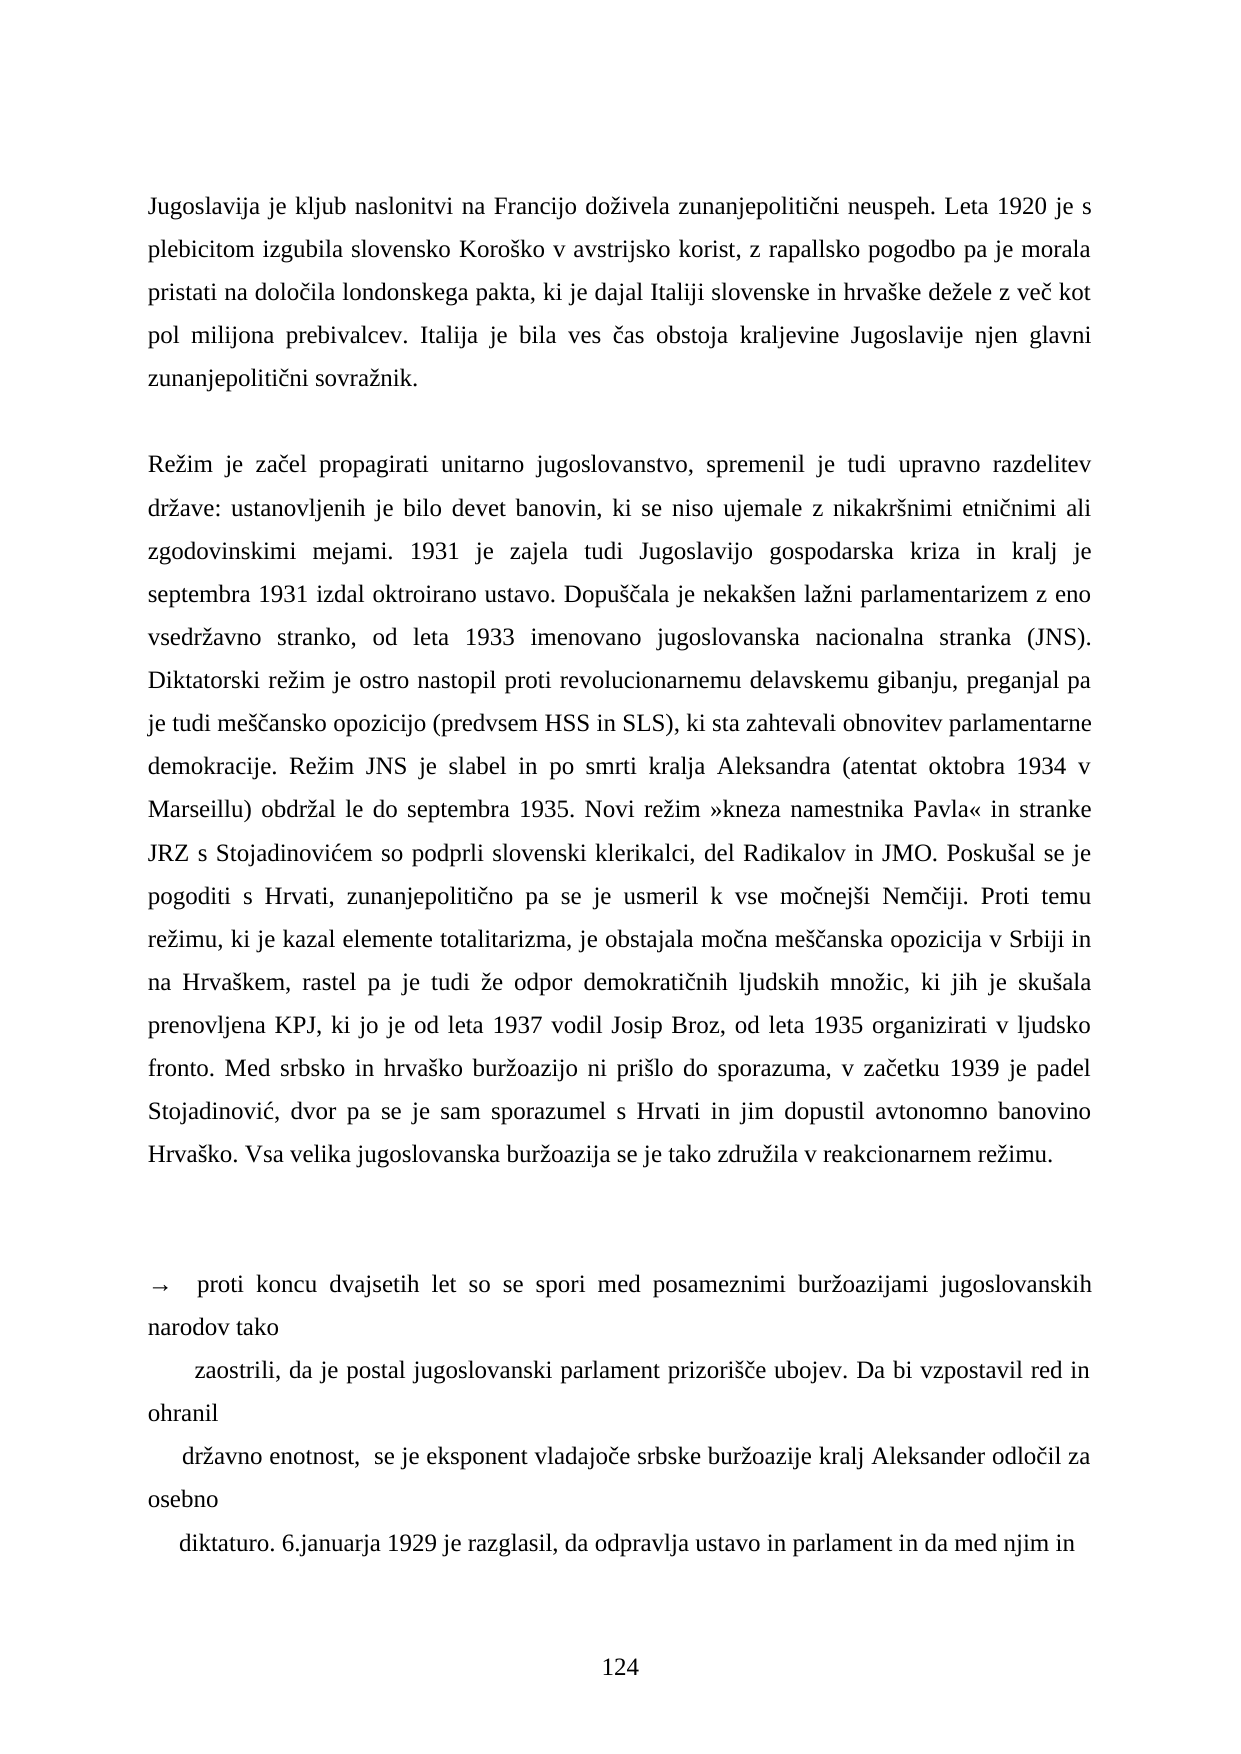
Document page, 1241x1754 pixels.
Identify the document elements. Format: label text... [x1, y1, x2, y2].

text diktaturo. 6.januarja 1929 je razglasil, da odpravlja ustavo in parlament in da med njim in [148, 1528, 1092, 1556]
text → proti koncu dvajsetih let so se spori med posameznimi buržoazijami jugoslovanskih narodov tako [148, 1269, 1092, 1341]
text zaostrili, da je postal jugoslovanski parlament prizorišče ubojev. Da bi vzpostavil red in ohranil [148, 1355, 1092, 1427]
text Režim je začel propagirati unitarno jugoslovanstvo, spremenil je tudi upravno razdelitev države: ustanovljenih je bilo devet banovin, ki se niso ujemale z nikakršnimi etničnimi ali zgodovinskimi mejami. 1931 je zajela tudi Jugoslavijo gospodarska kriza in kralj je septembra 1931 izdal oktroirano ustavo. Dopuščala je nekakšen lažni parlamentarizem z eno vsedržavno stranko, od leta 1933 imenovano jugoslovanska nacionalna stranka (JNS). Diktatorski režim je ostro nastopil proti revolucionarnemu delavskemu gibanju, preganjal pa je tudi meščansko opozicijo (predvsem HSS in SLS), ki sta zahtevali obnovitev parlamentarne demokracije. Režim JNS je slabel in po smrti kralja Aleksandra (atentat oktobra 1934 v Marseillu) obdržal le do septembra 1935. Novi režim »kneza namestnika Pavla« in stranke JRZ s Stojadinovićem so podprli slovenski klerikalci, del Radikalov in JMO. Poskušal se je pogoditi s Hrvati, zunanjepolitično pa se je usmeril k vse močnejši Nemčiji. Proti temu režimu, ki je kazal elemente totalitarizma, je obstajala močna meščanska opozicija v Srbiji in na Hrvaškem, rastel pa je tudi že odpor demokratičnih ljudskih množic, ki jih je skušala prenovljena KPJ, ki jo je od leta 1937 vodil Josip Broz, od leta 1935 organizirati v ljudsko fronto. Med srbsko in hrvaško buržoazijo ni prišlo do sporazuma, v začetku 1939 je padel Stojadinović, dvor pa se je sam sporazumel s Hrvati in jim dopustil avtonomno banovino Hrvaško. Vsa velika jugoslovanska buržoazija se je tako združila v reakcionarnem režimu. [148, 449, 1092, 1168]
text Jugoslavija je kljub naslonitvi na Francijo doživela zunanjepolitični neuspeh. Leta 1920 je s plebicitom izgubila slovensko Koroško v avstrijsko korist, z rapallsko pogodbo pa je morala pristati na določila londonskega pakta, ki je dajal Italiji slovenske in hrvaške dežele z več kot pol milijona prebivalcev. Italija je bila ves čas obstoja kraljevine Jugoslavije njen glavni zunanjepolitični sovražnik. [148, 191, 1092, 392]
text državno enotnost, se je eksponent vladajoče srbske buržoazije kralj Aleksander odločil za osebno [148, 1441, 1092, 1513]
